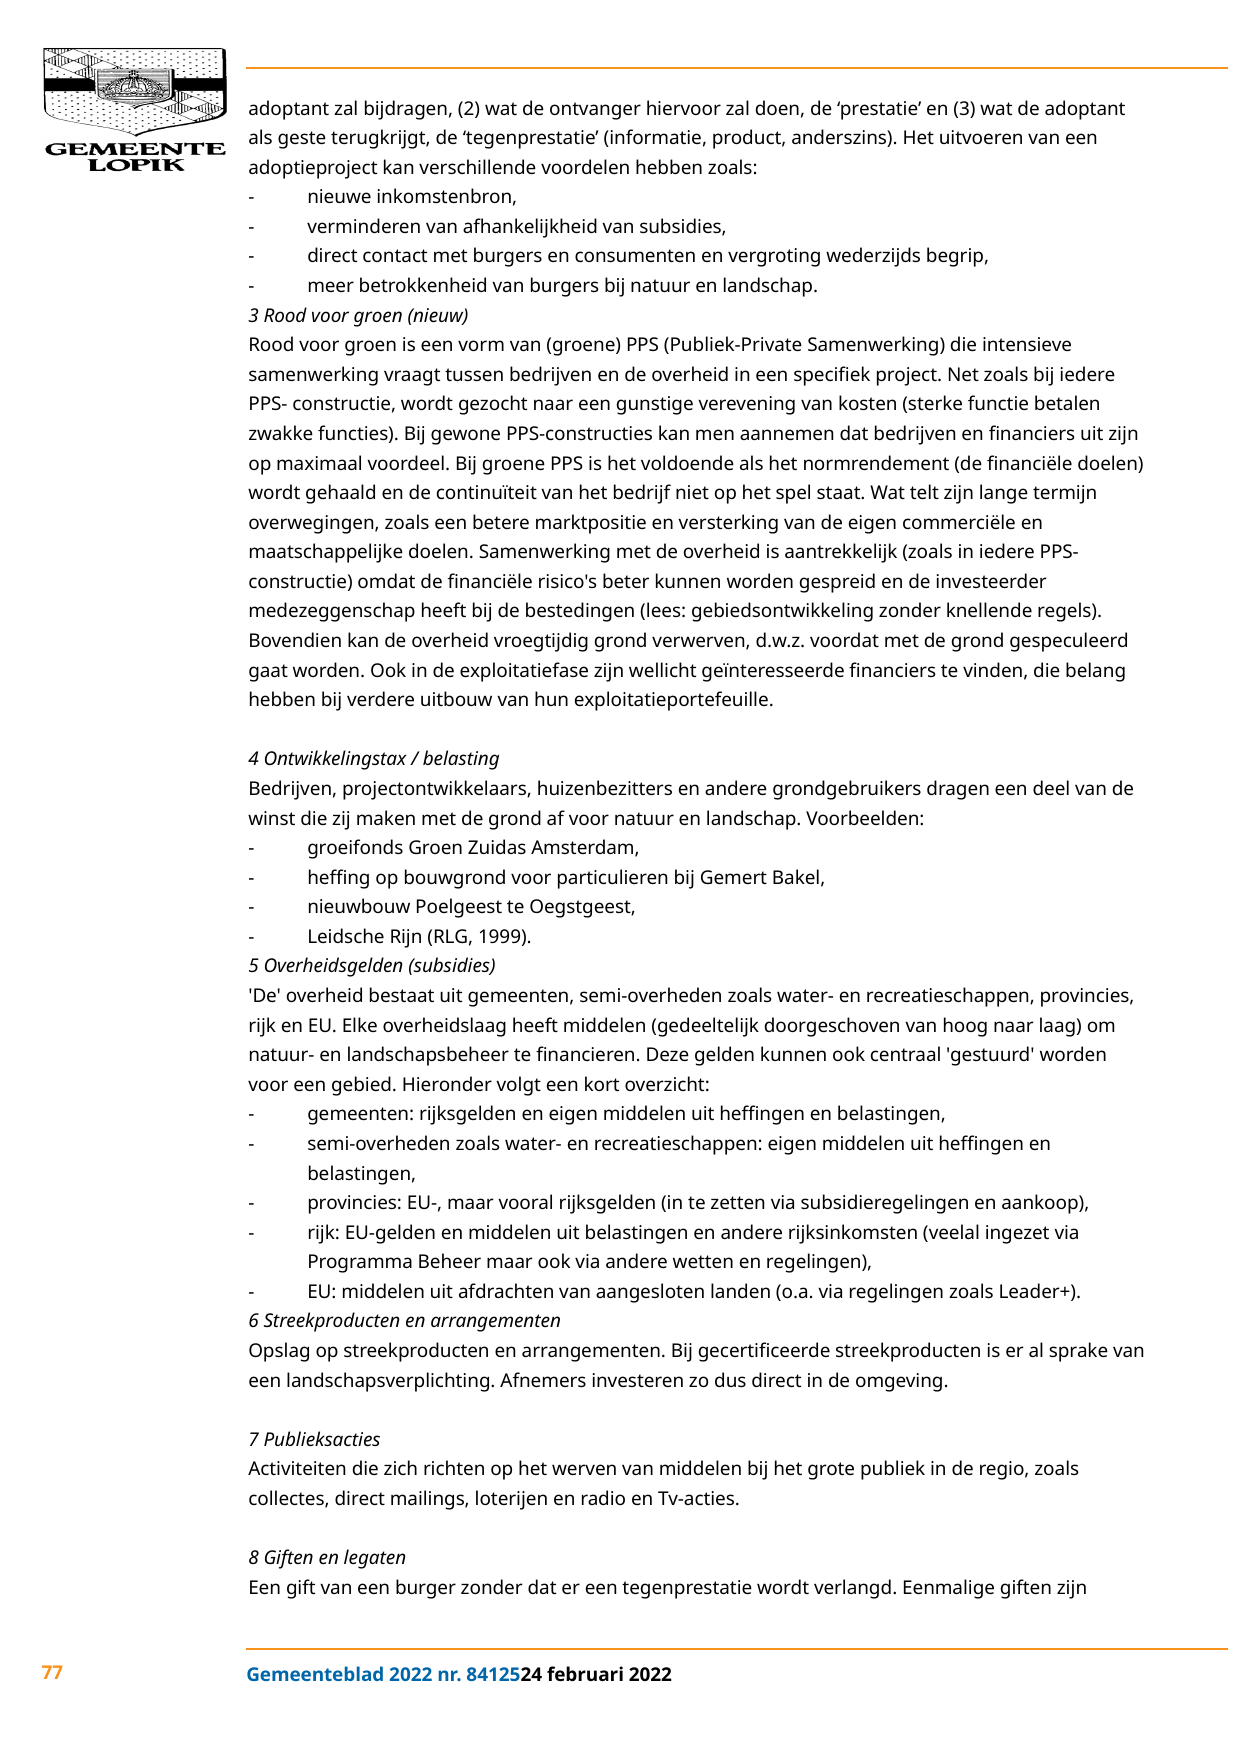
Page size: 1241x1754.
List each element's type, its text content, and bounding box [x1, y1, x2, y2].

list provincies: EU-, maar vooral rijksgelden (in te zetten via subsidieregelingen en aankoop), [248, 1189, 1152, 1215]
text 'De' overheid bestaat uit gemeenten, semi-overheden zoals water- en recreatieschappen, provincies, rijk en EU. Elke overheidslaag heeft middelen (gedeeltelijk doorgeschoven van hoog naar laag) om natuur- en landschapsbeheer te financieren. Deze gelden kunnen ook centraal 'gestuurd' worden voor een gebied. Hieronder volgt een kort overzicht: [248, 982, 1152, 1097]
text 7 Publieksacties [248, 1426, 1152, 1452]
list heffing op bouwgrond voor particulieren bij Gemert Bakel, [248, 864, 1152, 890]
list Leidsche Rijn (RLG, 1999). [248, 923, 1152, 949]
text 4 Ontwikkelingstax / belasting [248, 746, 1152, 771]
list rijk: EU-gelden en middelen uit belastingen en andere rijksinkomsten (veelal ingezet via Programma Beheer maar ook via andere wetten en regelingen), [248, 1219, 1152, 1274]
list meer betrokkenheid van burgers bij natuur en landschap. [248, 272, 1152, 298]
list semi-overheden zoals water- en recreatieschappen: eigen middelen uit heffingen en belastingen, [248, 1130, 1152, 1186]
text Bedrijven, projectontwikkelaars, huizenbezitters en andere grondgebruikers dragen een deel van de winst die zij maken met de grond af voor natuur en landschap. Voorbeelden: [248, 775, 1152, 831]
text 6 Streekproducten en arrangementen [248, 1308, 1152, 1333]
text Activiteiten die zich richten op het werven van middelen bij het grote publiek in de regio, zoals collectes, direct mailings, loterijen en radio en Tv-acties. [248, 1456, 1152, 1511]
list verminderen van afhankelijkheid van subsidies, [248, 213, 1152, 239]
list nieuwbouw Poelgeest te Oegstgeest, [248, 893, 1152, 919]
text 3 Rood voor groen (nieuw) [248, 302, 1152, 328]
text Rood voor groen is een vorm van (groene) PPS (Publiek-Private Samenwerking) die intensieve samenwerking vraagt tussen bedrijven en de overheid in een specifiek project. Net zoals bij iedere PPS- constructie, wordt gezocht naar een gunstige verevening van kosten (sterke functie betalen zwakke functies). Bij gewone PPS-constructies kan men aannemen dat bedrijven en financiers uit zijn op maximaal voordeel. Bij groene PPS is het voldoende als het normrendement (de financiële doelen) wordt gehaald en de continuïteit van het bedrijf niet op het spel staat. Wat telt zijn lange termijn overwegingen, zoals een betere marktpositie en versterking van de eigen commerciële en maatschappelijke doelen. Samenwerking met de overheid is aantrekkelijk (zoals in iedere PPS-constructie) omdat de financiële risico's beter kunnen worden gespreid en de investeerder medezeggenschap heeft bij de bestedingen (lees: gebiedsontwikkeling zonder knellende regels). Bovendien kan de overheid vroegtijdig grond verwerven, d.w.z. voordat met de grond gespeculeerd gaat worden. Ook in de exploitatiefase zijn wellicht geïnteresseerde financiers te vinden, die belang hebben bij verdere uitbouw van hun exploitatieportefeuille. [248, 331, 1152, 712]
text 5 Overheidsgelden (subsidies) [248, 953, 1152, 978]
list nieuwe inkomstenbron, [248, 183, 1152, 209]
text Een gift van een burger zonder dat er een tegenprestatie wordt verlangd. Eenmalige giften zijn [248, 1574, 1152, 1600]
list gemeenten: rijksgelden en eigen middelen uit heffingen en belastingen, [248, 1101, 1152, 1126]
text 8 Giften en legaten [248, 1544, 1152, 1570]
list EU: middelen uit afdrachten van aangesloten landen (o.a. via regelingen zoals Leader+). [248, 1278, 1152, 1304]
list groeifonds Groen Zuidas Amsterdam, [248, 834, 1152, 860]
picture [41, 47, 231, 172]
text adoptant zal bijdragen, (2) wat de ontvanger hiervoor zal doen, de ‘prestatie’ en (3) wat de adoptant als geste terugkrijgt, de ‘tegenprestatie’ (informatie, product, anderszins). Het uitvoeren van een adoptieproject kan verschillende voordelen hebben zoals: [248, 95, 1152, 180]
text Opslag op streekproducten en arrangementen. Bij gecertificeerde streekproducten is er al sprake van een landschapsverplichting. Afnemers investeren zo dus direct in de omgeving. [248, 1337, 1152, 1393]
list direct contact met burgers en consumenten en vergroting wederzijds begrip, [248, 243, 1152, 268]
